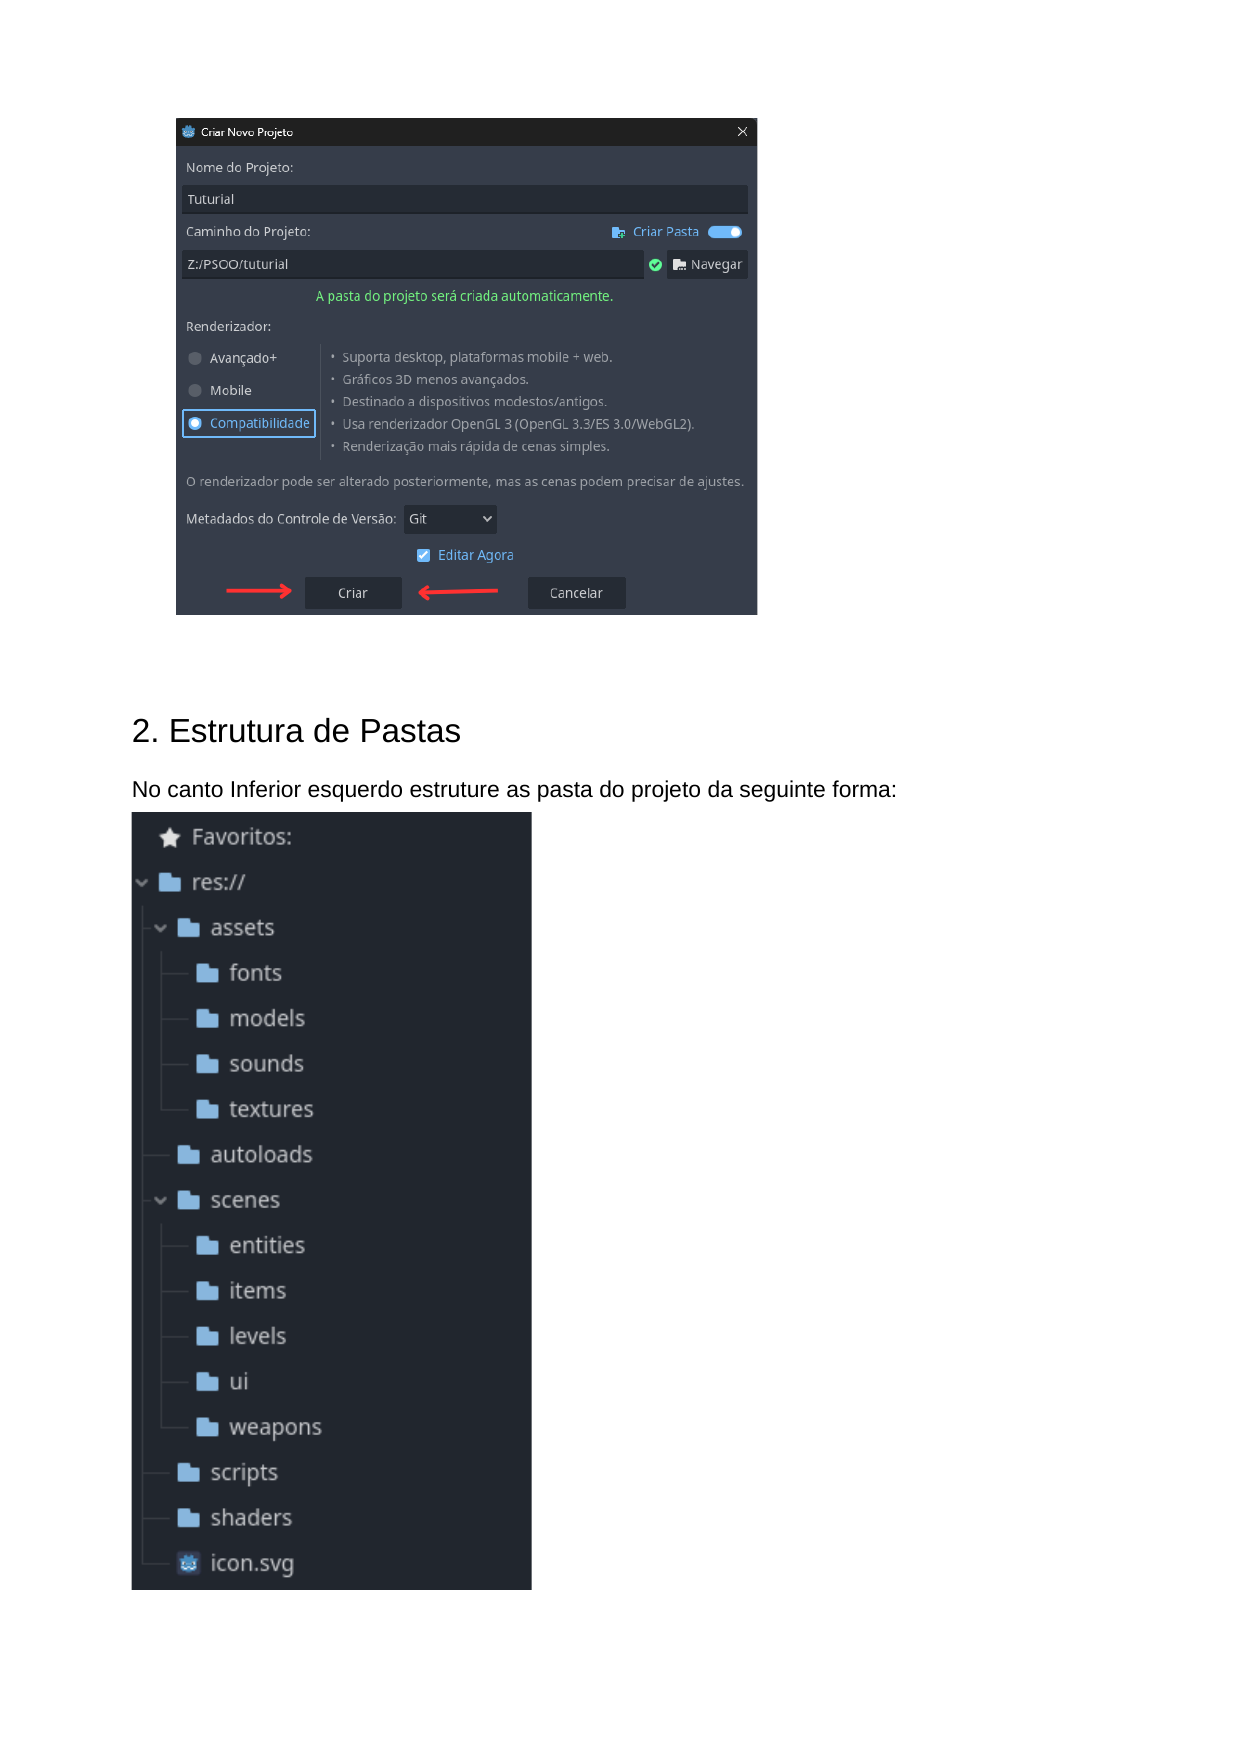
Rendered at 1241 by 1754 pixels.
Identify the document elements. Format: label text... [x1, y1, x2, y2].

subtitle 2. Estrutura de Pastas [132, 711, 1122, 749]
text No canto Inferior esquerdo estruture as pasta do projeto da seguinte forma: [132, 776, 1122, 803]
picture [176, 118, 758, 615]
picture [131, 812, 532, 1590]
